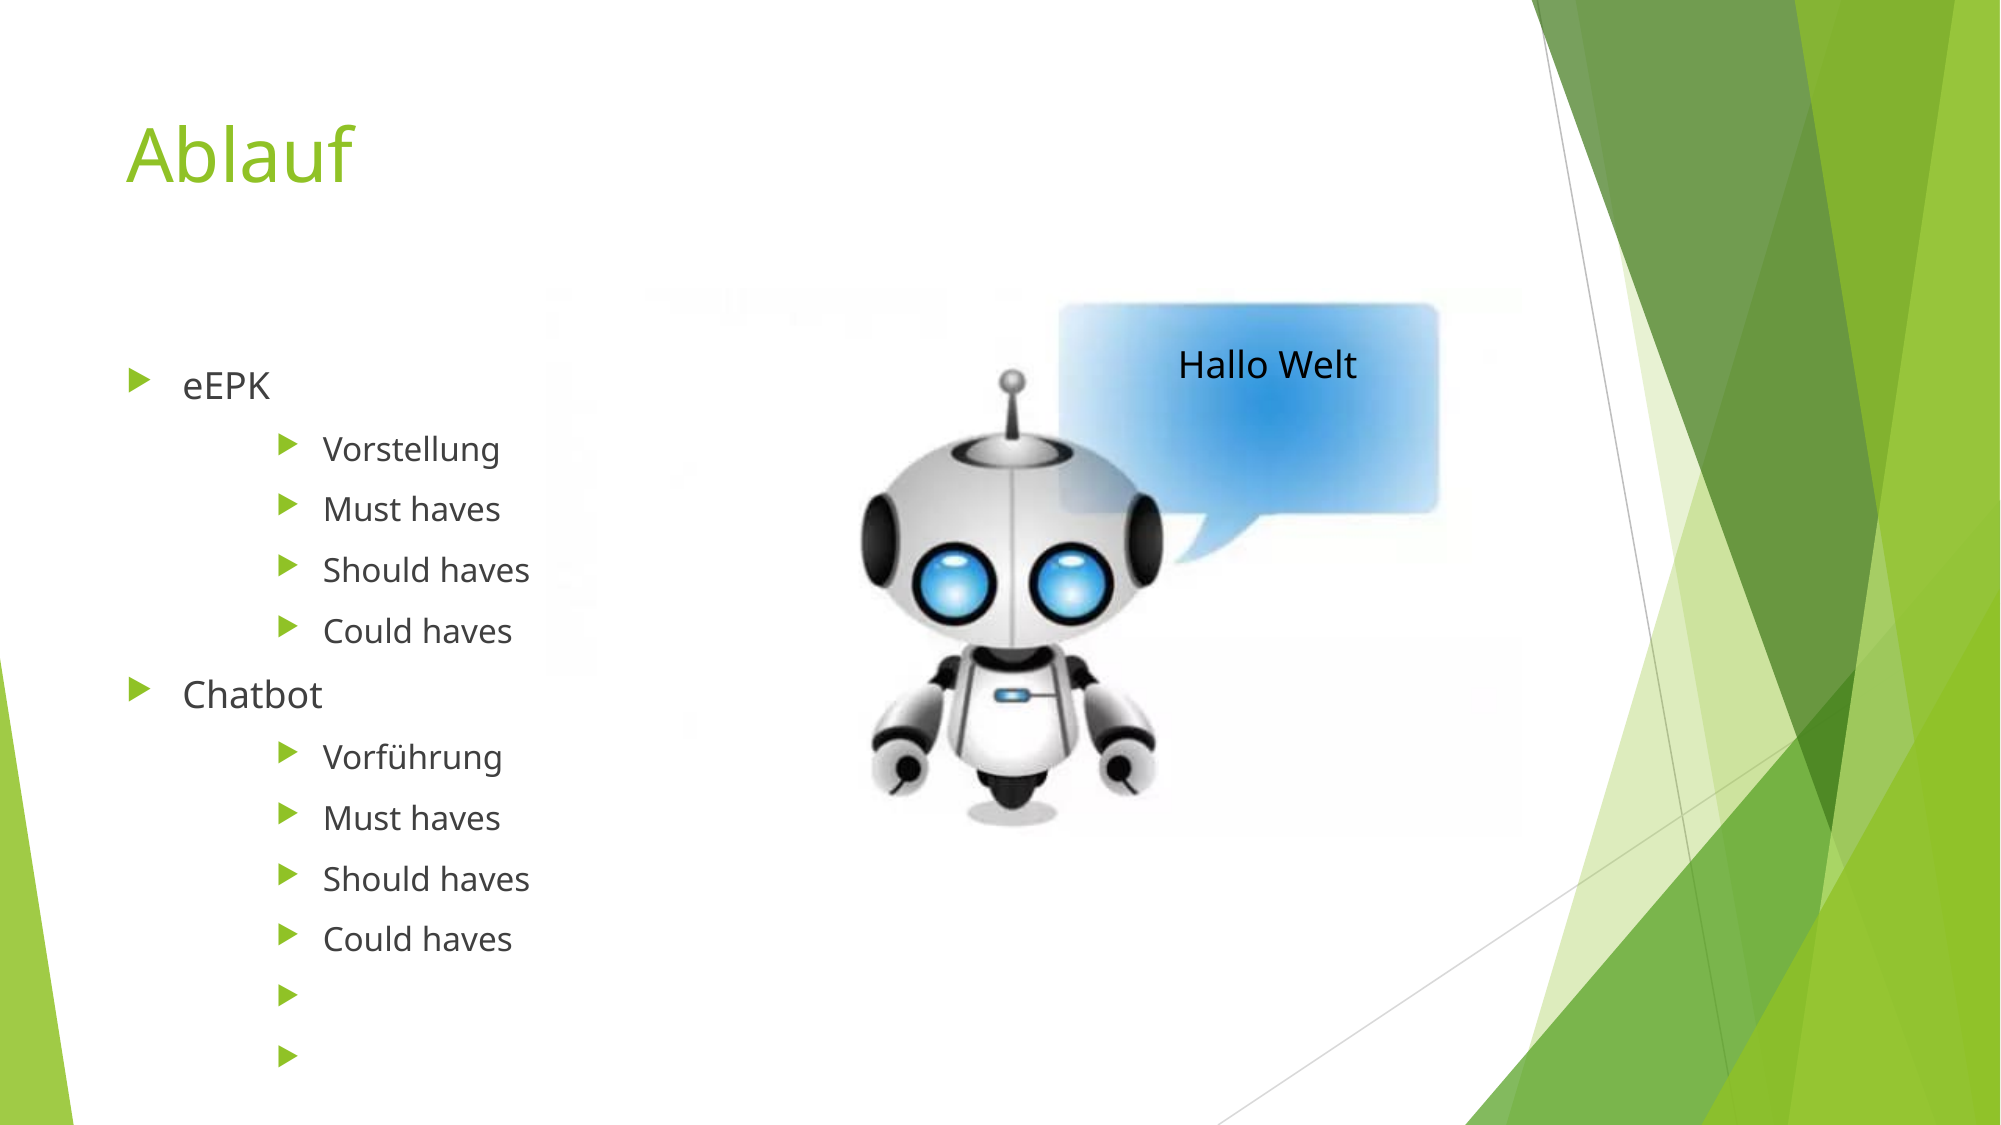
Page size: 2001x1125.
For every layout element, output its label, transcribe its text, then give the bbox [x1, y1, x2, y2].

list eEPK Vorstellung Must haves Should haves Could haves Chatbot Vorführung Must haves Should haves Could haves [111, 354, 1522, 992]
picture [546, 288, 1522, 837]
text_box Hallo Welt [1162, 333, 1455, 394]
title Ablauf [111, 99, 1522, 317]
